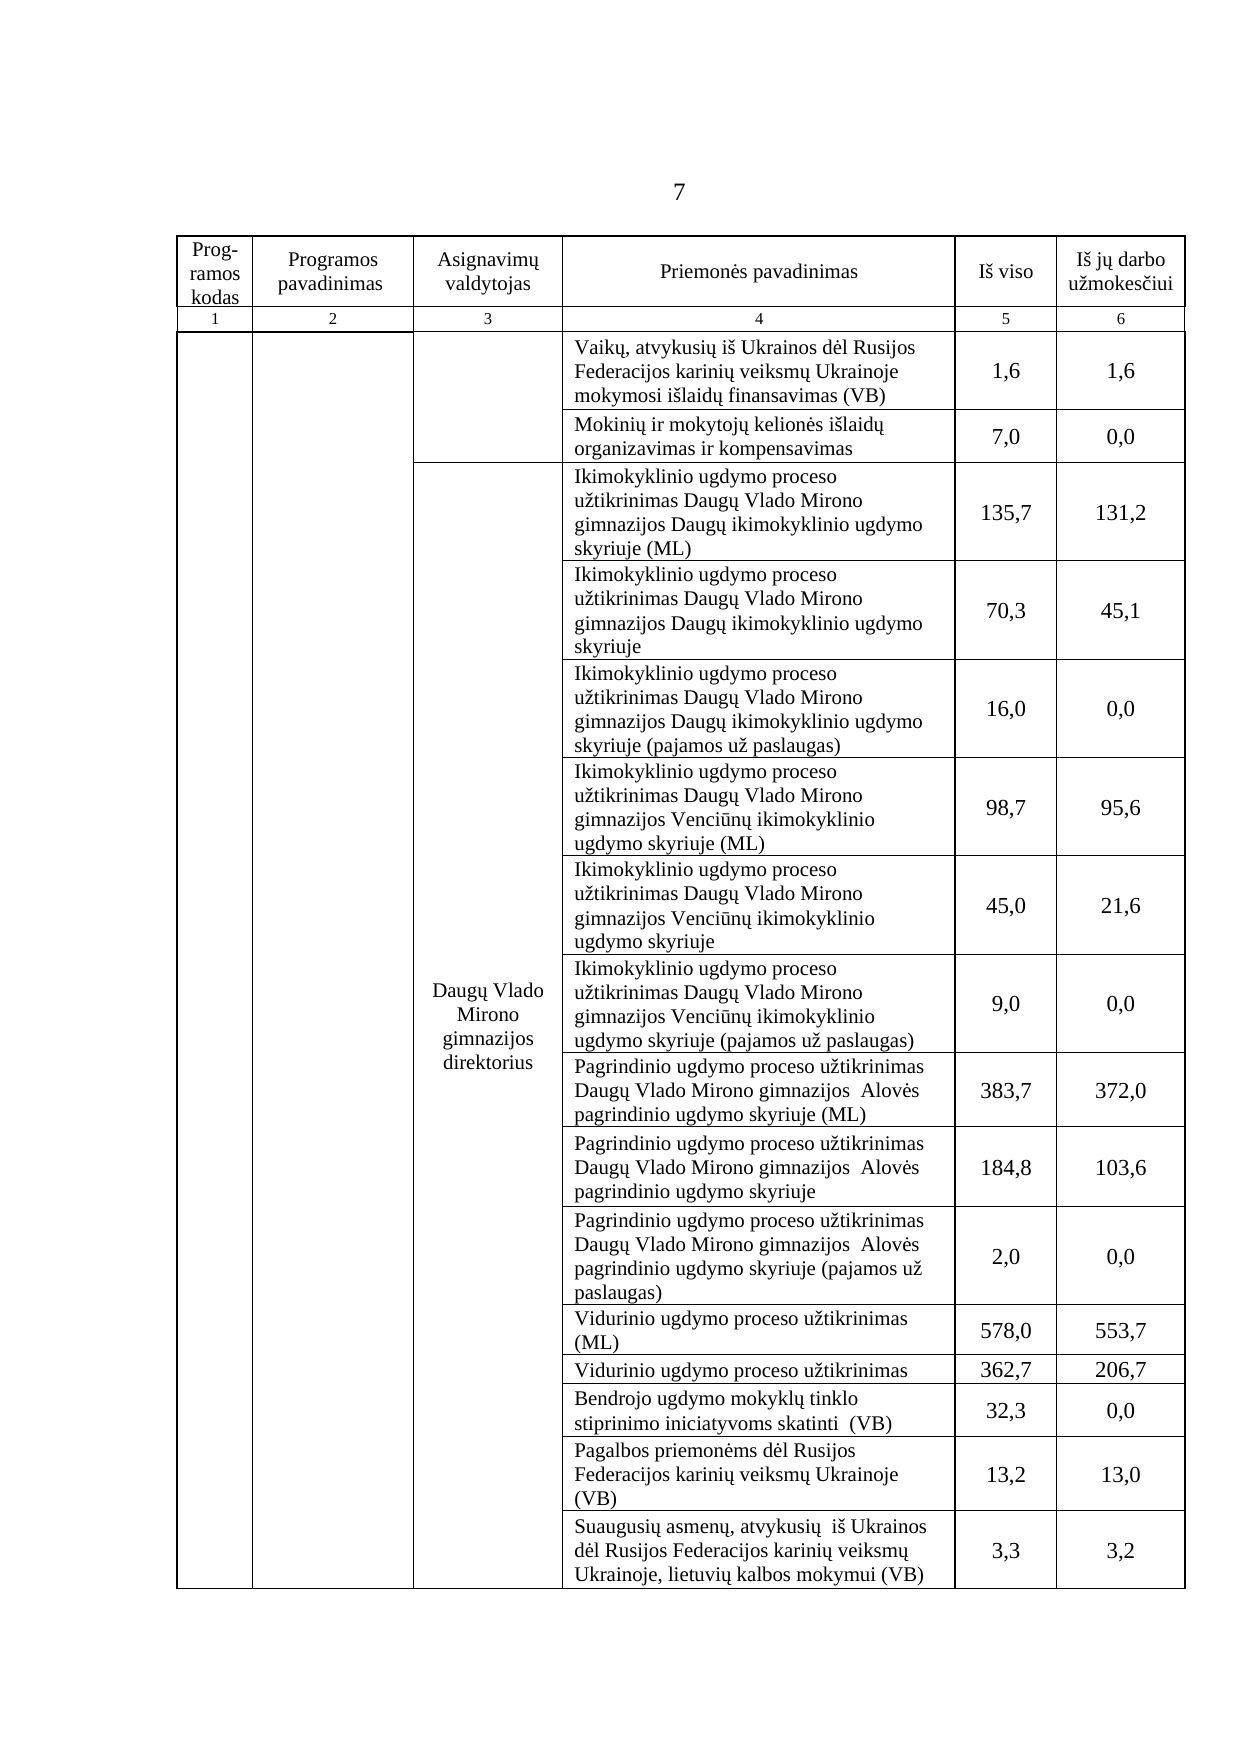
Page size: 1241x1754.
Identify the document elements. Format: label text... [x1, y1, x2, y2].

table_cell 3 [414, 307, 562, 331]
table_cell [1186, 1436, 1208, 1510]
table_cell 383,7 [956, 1053, 1056, 1126]
table_cell 553,7 [1057, 1305, 1184, 1354]
table_cell [253, 333, 413, 1588]
table_cell 13,0 [1057, 1437, 1184, 1510]
table_cell 103,6 [1057, 1127, 1184, 1206]
table_cell [1186, 954, 1208, 1052]
table_cell 3,2 [1057, 1511, 1184, 1588]
table_cell [1186, 1510, 1208, 1588]
table_cell 0,0 [1057, 955, 1184, 1052]
table_cell 45,1 [1057, 561, 1184, 658]
table_cell Pagalbos priemonėms dėl Rusijos Federacijos karinių veiksmų Ukrainoje (VB) [563, 1437, 954, 1510]
table_cell [1186, 409, 1208, 462]
table_header Iš viso [956, 237, 1056, 306]
table_cell [1186, 659, 1208, 757]
table_cell 16,0 [956, 660, 1056, 757]
table_cell [1186, 462, 1208, 560]
table_header Iš jų darbo užmokesčiui [1057, 237, 1184, 306]
table_cell 0,0 [1057, 1384, 1184, 1436]
table_cell 98,7 [956, 758, 1056, 855]
table_cell [178, 333, 252, 1588]
table_cell Ikimokyklinio ugdymo proceso užtikrinimas Daugų Vlado Mirono gimnazijos Venciūnų ikimokyklinio ugdymo skyriuje [563, 856, 954, 953]
table_cell Mokinių ir mokytojų kelionės išlaidų organizavimas ir kompensavimas [563, 410, 954, 462]
table_header Priemonės pavadinimas [563, 237, 954, 306]
table_cell [1186, 1206, 1208, 1304]
table_cell 372,0 [1057, 1053, 1184, 1126]
table_cell 13,2 [956, 1437, 1056, 1510]
table_cell Vaikų, atvykusių iš Ukrainos dėl Rusijos Federacijos karinių veiksmų Ukrainoje mokymosi išlaidų finansavimas (VB) [563, 332, 954, 409]
table_cell 70,3 [956, 561, 1056, 658]
table_cell Ikimokyklinio ugdymo proceso užtikrinimas Daugų Vlado Mirono gimnazijos Venciūnų ikimokyklinio ugdymo skyriuje (ML) [563, 758, 954, 855]
table_cell [1186, 560, 1208, 658]
table_cell [1186, 1383, 1208, 1436]
table_cell Ikimokyklinio ugdymo proceso užtikrinimas Daugų Vlado Mirono gimnazijos Daugų ikimokyklinio ugdymo skyriuje (ML) [563, 463, 954, 560]
table_cell 4 [563, 307, 954, 331]
table_header Prog-ramos kodas [178, 237, 252, 306]
table_cell 5 [956, 307, 1056, 331]
table_cell [1186, 1052, 1208, 1126]
table_cell 0,0 [1057, 410, 1184, 462]
table_header [1186, 235, 1208, 279]
table_cell 131,2 [1057, 463, 1184, 560]
table_cell [1186, 279, 1208, 306]
table_cell 6 [1057, 307, 1184, 331]
table_cell [1186, 855, 1208, 953]
table_cell [414, 332, 562, 462]
table_cell 95,6 [1057, 758, 1184, 855]
table_cell [1186, 757, 1208, 855]
table_cell [1186, 1304, 1208, 1354]
table_header Programos pavadinimas [253, 237, 413, 306]
table_cell 578,0 [956, 1305, 1056, 1354]
table_cell Vidurinio ugdymo proceso užtikrinimas [563, 1355, 954, 1383]
table_cell 3,3 [956, 1511, 1056, 1588]
table_cell 135,7 [956, 463, 1056, 560]
table_cell 362,7 [956, 1355, 1056, 1383]
table_cell 2,0 [956, 1207, 1056, 1304]
table_cell [1186, 1354, 1208, 1383]
table_cell Ikimokyklinio ugdymo proceso užtikrinimas Daugų Vlado Mirono gimnazijos Venciūnų ikimokyklinio ugdymo skyriuje (pajamos už paslaugas) [563, 955, 954, 1052]
table_cell Vidurinio ugdymo proceso užtikrinimas (ML) [563, 1305, 954, 1354]
table_cell 184,8 [956, 1127, 1056, 1206]
table_cell Pagrindinio ugdymo proceso užtikrinimas Daugų Vlado Mirono gimnazijos Alovės pagrindinio ugdymo skyriuje (ML) [563, 1053, 954, 1126]
table_cell 45,0 [956, 856, 1056, 953]
table_cell 206,7 [1057, 1355, 1184, 1383]
table_cell 1 [178, 307, 252, 331]
table_cell 2 [253, 307, 413, 331]
table_cell [1186, 331, 1208, 409]
table_cell 7,0 [956, 410, 1056, 462]
table_cell 1,6 [956, 332, 1056, 409]
table_cell Pagrindinio ugdymo proceso užtikrinimas Daugų Vlado Mirono gimnazijos Alovės pagrindinio ugdymo skyriuje (pajamos už paslaugas) [563, 1207, 954, 1304]
table_cell [1186, 1126, 1208, 1206]
table_cell 21,6 [1057, 856, 1184, 953]
table_cell 32,3 [956, 1384, 1056, 1436]
table_header Asignavimų valdytojas [414, 237, 562, 306]
table_cell 9,0 [956, 955, 1056, 1052]
table_cell Pagrindinio ugdymo proceso užtikrinimas Daugų Vlado Mirono gimnazijos Alovės pagrindinio ugdymo skyriuje [563, 1127, 954, 1206]
table_cell [1185, 306, 1208, 331]
table_cell 0,0 [1057, 1207, 1184, 1304]
table_cell Ikimokyklinio ugdymo proceso užtikrinimas Daugų Vlado Mirono gimnazijos Daugų ikimokyklinio ugdymo skyriuje [563, 561, 954, 658]
table_cell 1,6 [1057, 332, 1184, 409]
table_cell Ikimokyklinio ugdymo proceso užtikrinimas Daugų Vlado Mirono gimnazijos Daugų ikimokyklinio ugdymo skyriuje (pajamos už paslaugas) [563, 660, 954, 757]
table_cell Bendrojo ugdymo mokyklų tinklo stiprinimo iniciatyvoms skatinti (VB) [563, 1384, 954, 1436]
table_cell 0,0 [1057, 660, 1184, 757]
table_cell Suaugusių asmenų, atvykusių iš Ukrainos dėl Rusijos Federacijos karinių veiksmų Ukrainoje, lietuvių kalbos mokymui (VB) [563, 1511, 954, 1588]
table_cell Daugų Vlado Mirono gimnazijos direktorius [414, 463, 562, 1588]
